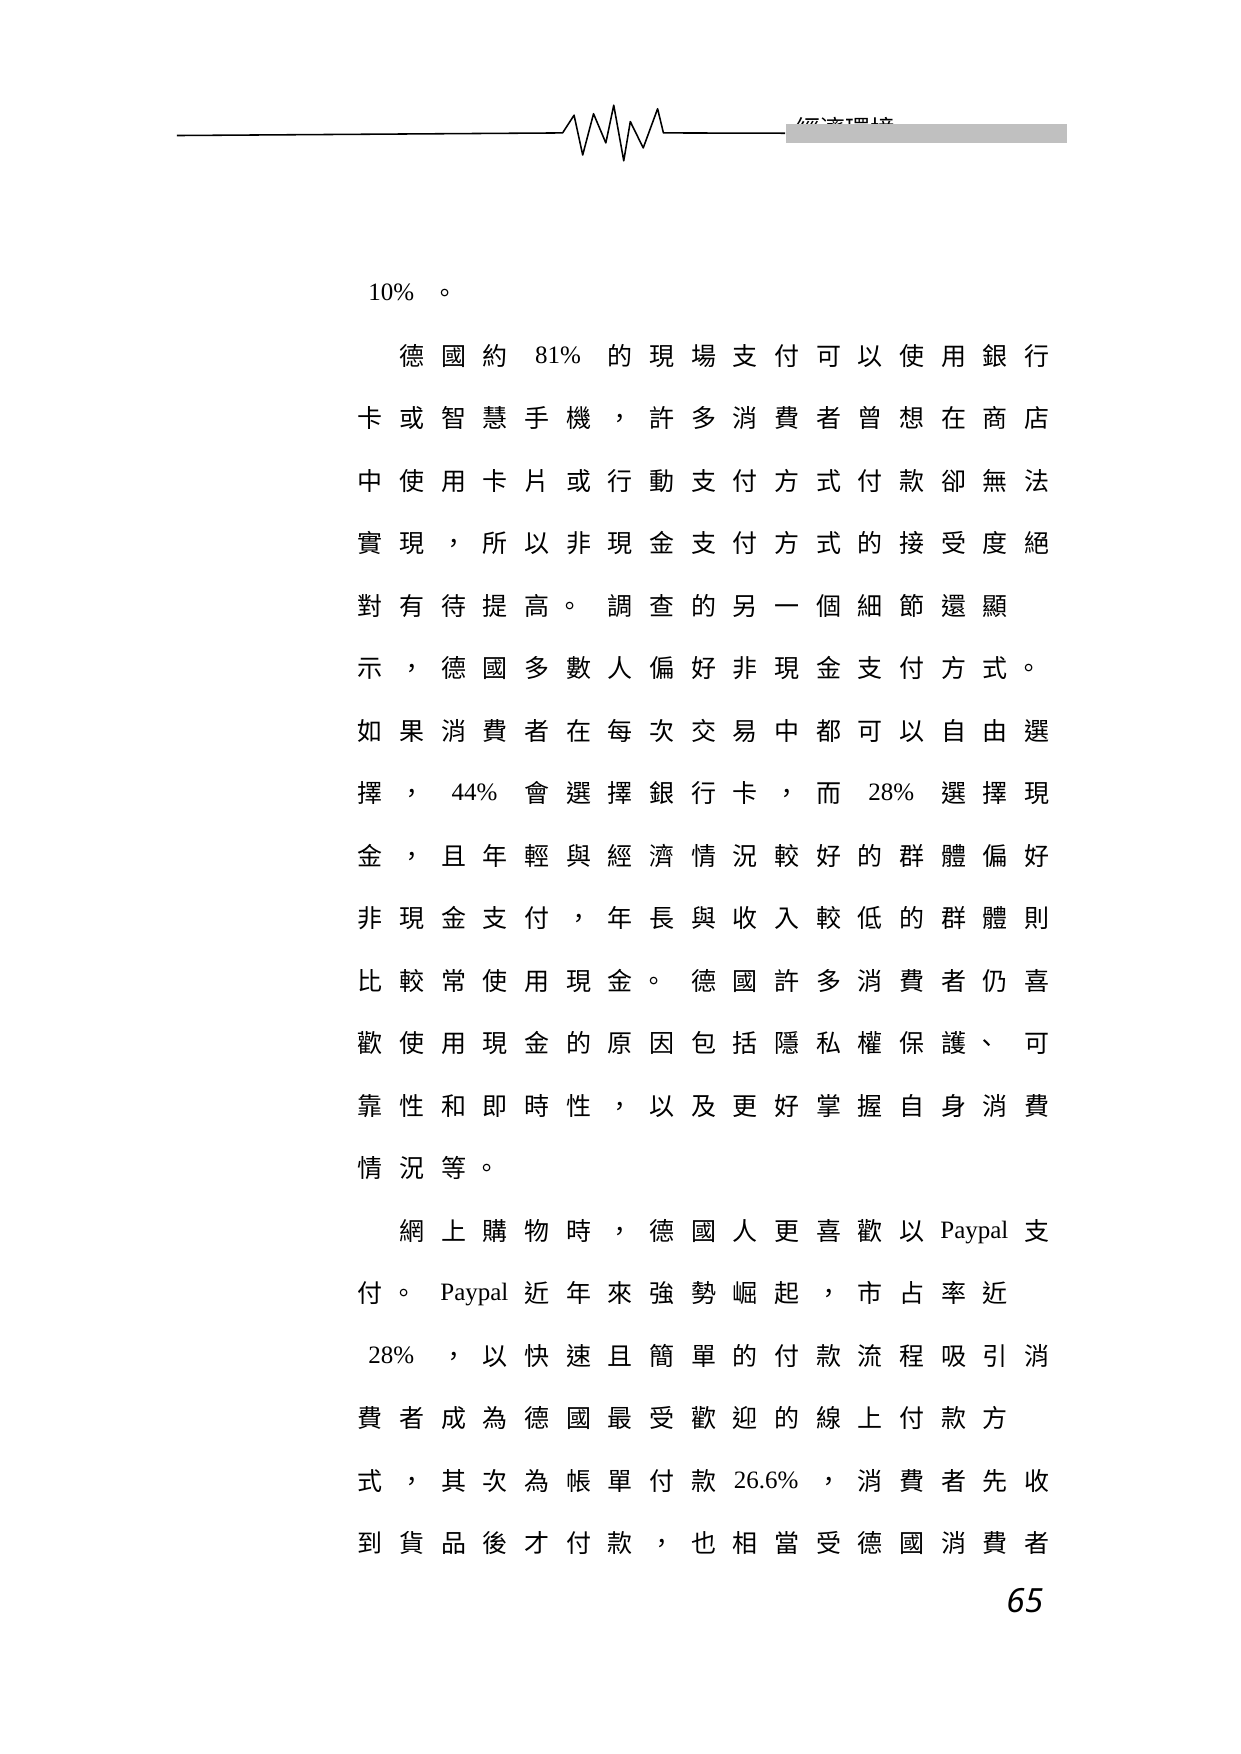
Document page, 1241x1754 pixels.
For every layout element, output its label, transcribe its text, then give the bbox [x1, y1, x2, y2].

text 10%。 [330, 250, 1058, 313]
text 網上購物時，德國人更喜歡以Paypal支付。Paypal近年來強勢崛起，市占率近28%，以快速且簡單的付款流程吸引消費者成為德國最受歡迎的線上付款方式，其次為帳單付款26.6%，消費者先收到貨品後才付款，也相當受德國消費者 [330, 1188, 1058, 1563]
text 德國約81%的現場支付可以使用銀行卡或智慧手機，許多消費者曾想在商店中使用卡片或行動支付方式付款卻無法實現，所以非現金支付方式的接受度絕對有待提高。調查的另一個細節還顯示，德國多數人偏好非現金支付方式。如果消費者在每次交易中都可以自由選擇，44%會選擇銀行卡，而28%選擇現金，且年輕與經濟情況較好的群體偏好非現金支付，年長與收入較低的群體則比較常使用現金。德國許多消費者仍喜歡使用現金的原因包括隱私權保護、可靠性和即時性，以及更好掌握自身消費情況等。 [330, 313, 1058, 1188]
